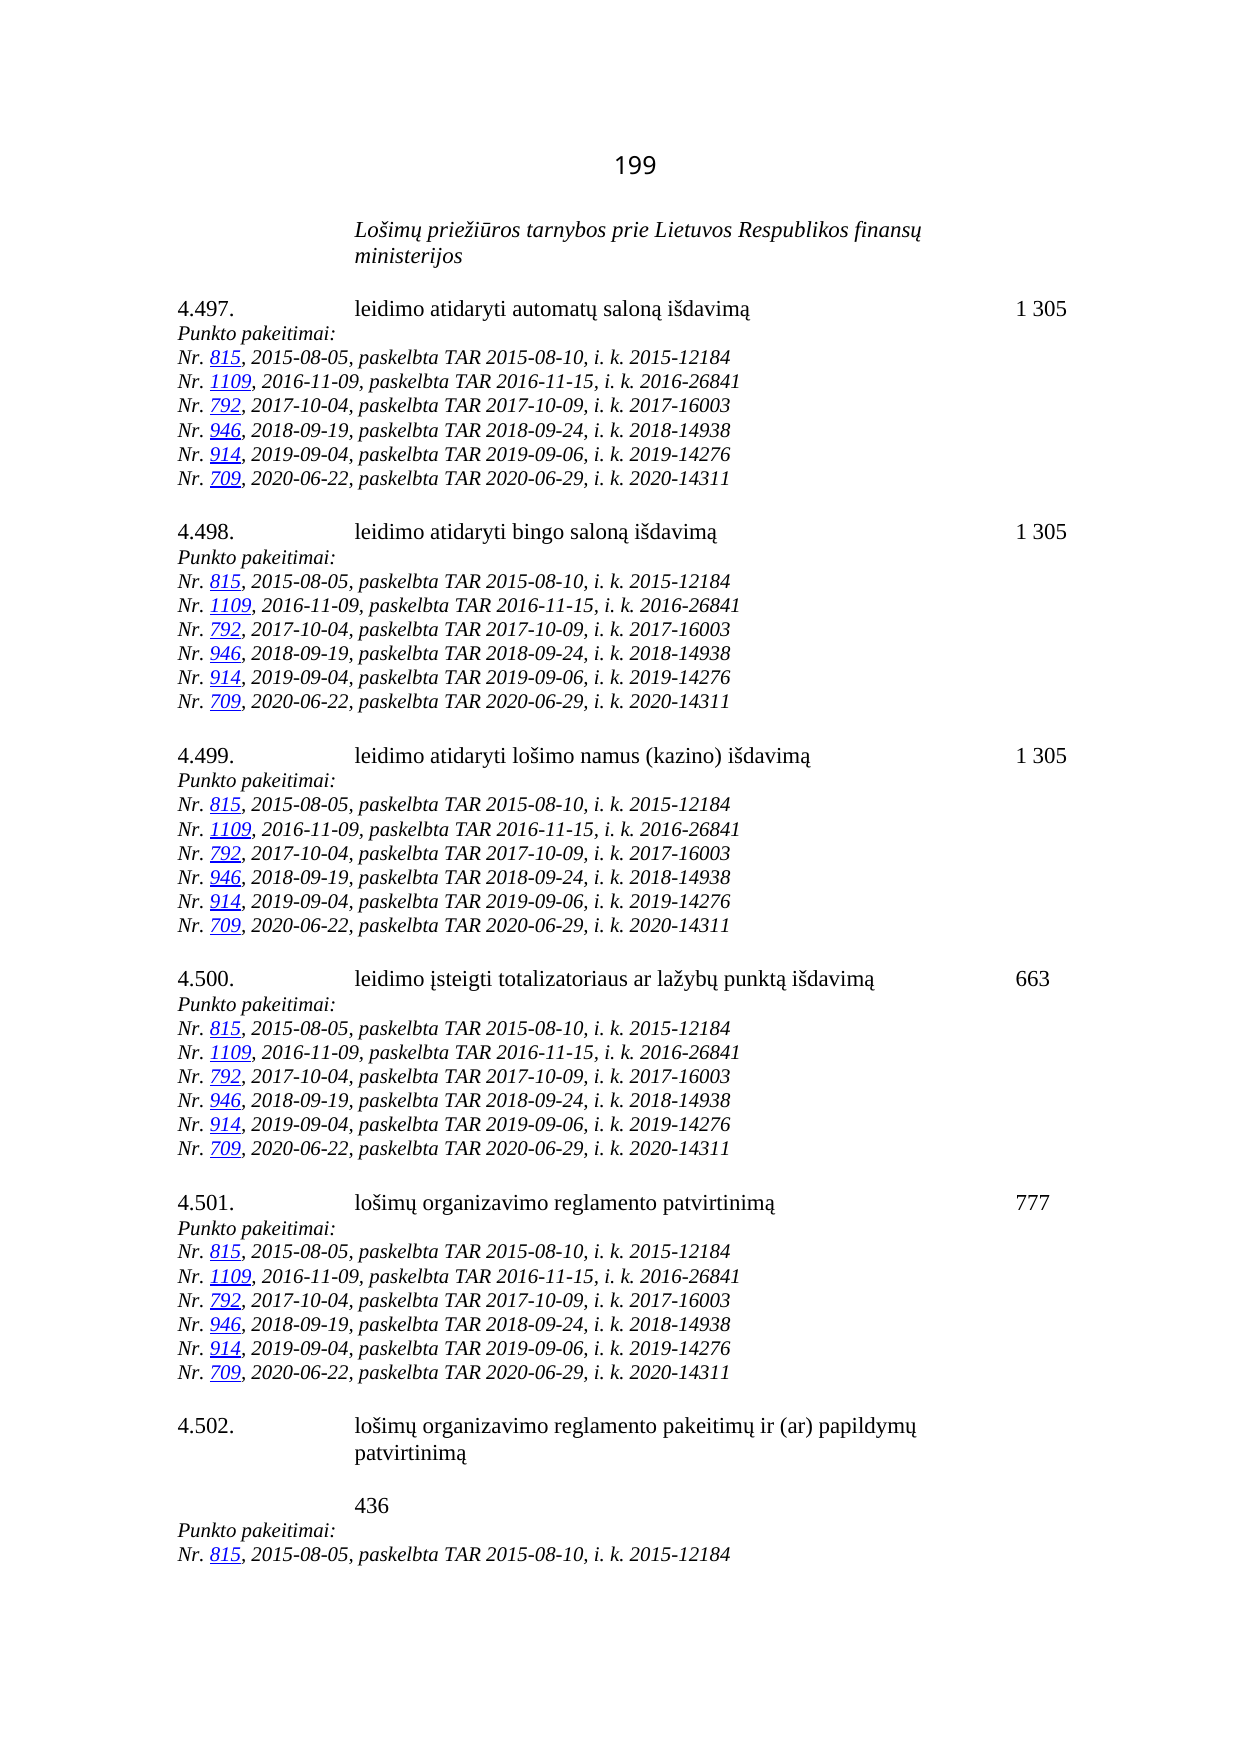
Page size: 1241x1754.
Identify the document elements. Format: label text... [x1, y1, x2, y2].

text Nr. 1109, 2016-11-09, paskelbta TAR 2016-11-15, i. k. 2016-26841 [177, 816, 1093, 841]
text Punkto pakeitimai: [177, 992, 1093, 1016]
text Nr. 1109, 2016-11-09, paskelbta TAR 2016-11-15, i. k. 2016-26841 [177, 369, 1093, 393]
text 4.499. leidimo atidaryti lošimo namus (kazino) išdavimą 1 305 [177, 742, 1093, 768]
text Nr. 914, 2019-09-04, paskelbta TAR 2019-09-06, i. k. 2019-14276 [177, 442, 1093, 466]
text Nr. 914, 2019-09-04, paskelbta TAR 2019-09-06, i. k. 2019-14276 [177, 665, 1093, 689]
text Nr. 946, 2018-09-19, paskelbta TAR 2018-09-24, i. k. 2018-14938 [177, 417, 1093, 442]
text 4.502. lošimų organizavimo reglamento pakeitimų ir (ar) papildymų patvirtinimą 436 [177, 1413, 1004, 1518]
text Nr. 815, 2015-08-05, paskelbta TAR 2015-08-10, i. k. 2015-12184 [177, 792, 1093, 816]
text Punkto pakeitimai: [177, 1518, 1093, 1542]
text Nr. 815, 2015-08-05, paskelbta TAR 2015-08-10, i. k. 2015-12184 [177, 1239, 1093, 1263]
text Nr. 792, 2017-10-04, paskelbta TAR 2017-10-09, i. k. 2017-16003 [177, 393, 1093, 417]
text Nr. 914, 2019-09-04, paskelbta TAR 2019-09-06, i. k. 2019-14276 [177, 1112, 1093, 1136]
text Nr. 792, 2017-10-04, paskelbta TAR 2017-10-09, i. k. 2017-16003 [177, 841, 1093, 864]
text Nr. 1109, 2016-11-09, paskelbta TAR 2016-11-15, i. k. 2016-26841 [177, 1040, 1093, 1064]
text Nr. 792, 2017-10-04, paskelbta TAR 2017-10-09, i. k. 2017-16003 [177, 617, 1093, 641]
text Nr. 946, 2018-09-19, paskelbta TAR 2018-09-24, i. k. 2018-14938 [177, 641, 1093, 665]
text Nr. 1109, 2016-11-09, paskelbta TAR 2016-11-15, i. k. 2016-26841 [177, 593, 1093, 617]
text Punkto pakeitimai: [177, 768, 1093, 792]
text 4.500. leidimo įsteigti totalizatoriaus ar lažybų punktą išdavimą 663 [177, 966, 1093, 992]
text Nr. 709, 2020-06-22, paskelbta TAR 2020-06-29, i. k. 2020-14311 [177, 466, 1093, 490]
text Nr. 914, 2019-09-04, paskelbta TAR 2019-09-06, i. k. 2019-14276 [177, 889, 1093, 913]
text Nr. 815, 2015-08-05, paskelbta TAR 2015-08-10, i. k. 2015-12184 [177, 1016, 1093, 1040]
text Lošimų priežiūros tarnybos prie Lietuvos Respublikos finansų ministerijos [354, 216, 945, 295]
text Nr. 709, 2020-06-22, paskelbta TAR 2020-06-29, i. k. 2020-14311 [177, 1136, 1093, 1160]
text Nr. 815, 2015-08-05, paskelbta TAR 2015-08-10, i. k. 2015-12184 [177, 569, 1093, 593]
text Nr. 709, 2020-06-22, paskelbta TAR 2020-06-29, i. k. 2020-14311 [177, 913, 1093, 937]
text Punkto pakeitimai: [177, 545, 1093, 569]
text Nr. 1109, 2016-11-09, paskelbta TAR 2016-11-15, i. k. 2016-26841 [177, 1263, 1093, 1288]
text Nr. 946, 2018-09-19, paskelbta TAR 2018-09-24, i. k. 2018-14938 [177, 1088, 1093, 1112]
text Nr. 709, 2020-06-22, paskelbta TAR 2020-06-29, i. k. 2020-14311 [177, 689, 1093, 713]
text 4.497. leidimo atidaryti automatų saloną išdavimą 1 305 [177, 295, 1093, 321]
text 4.501. lošimų organizavimo reglamento patvirtinimą 777 [177, 1189, 1093, 1215]
text Punkto pakeitimai: [177, 321, 1093, 345]
text Nr. 792, 2017-10-04, paskelbta TAR 2017-10-09, i. k. 2017-16003 [177, 1288, 1093, 1312]
text Nr. 946, 2018-09-19, paskelbta TAR 2018-09-24, i. k. 2018-14938 [177, 1312, 1093, 1336]
text 4.498. leidimo atidaryti bingo saloną išdavimą 1 305 [177, 518, 1093, 545]
text Nr. 914, 2019-09-04, paskelbta TAR 2019-09-06, i. k. 2019-14276 [177, 1336, 1093, 1360]
text Nr. 946, 2018-09-19, paskelbta TAR 2018-09-24, i. k. 2018-14938 [177, 864, 1093, 889]
text Nr. 709, 2020-06-22, paskelbta TAR 2020-06-29, i. k. 2020-14311 [177, 1360, 1093, 1384]
text Nr. 792, 2017-10-04, paskelbta TAR 2017-10-09, i. k. 2017-16003 [177, 1064, 1093, 1088]
text Nr. 815, 2015-08-05, paskelbta TAR 2015-08-10, i. k. 2015-12184 [177, 345, 1093, 369]
text Nr. 815, 2015-08-05, paskelbta TAR 2015-08-10, i. k. 2015-12184 [177, 1542, 1093, 1566]
text Punkto pakeitimai: [177, 1215, 1093, 1239]
